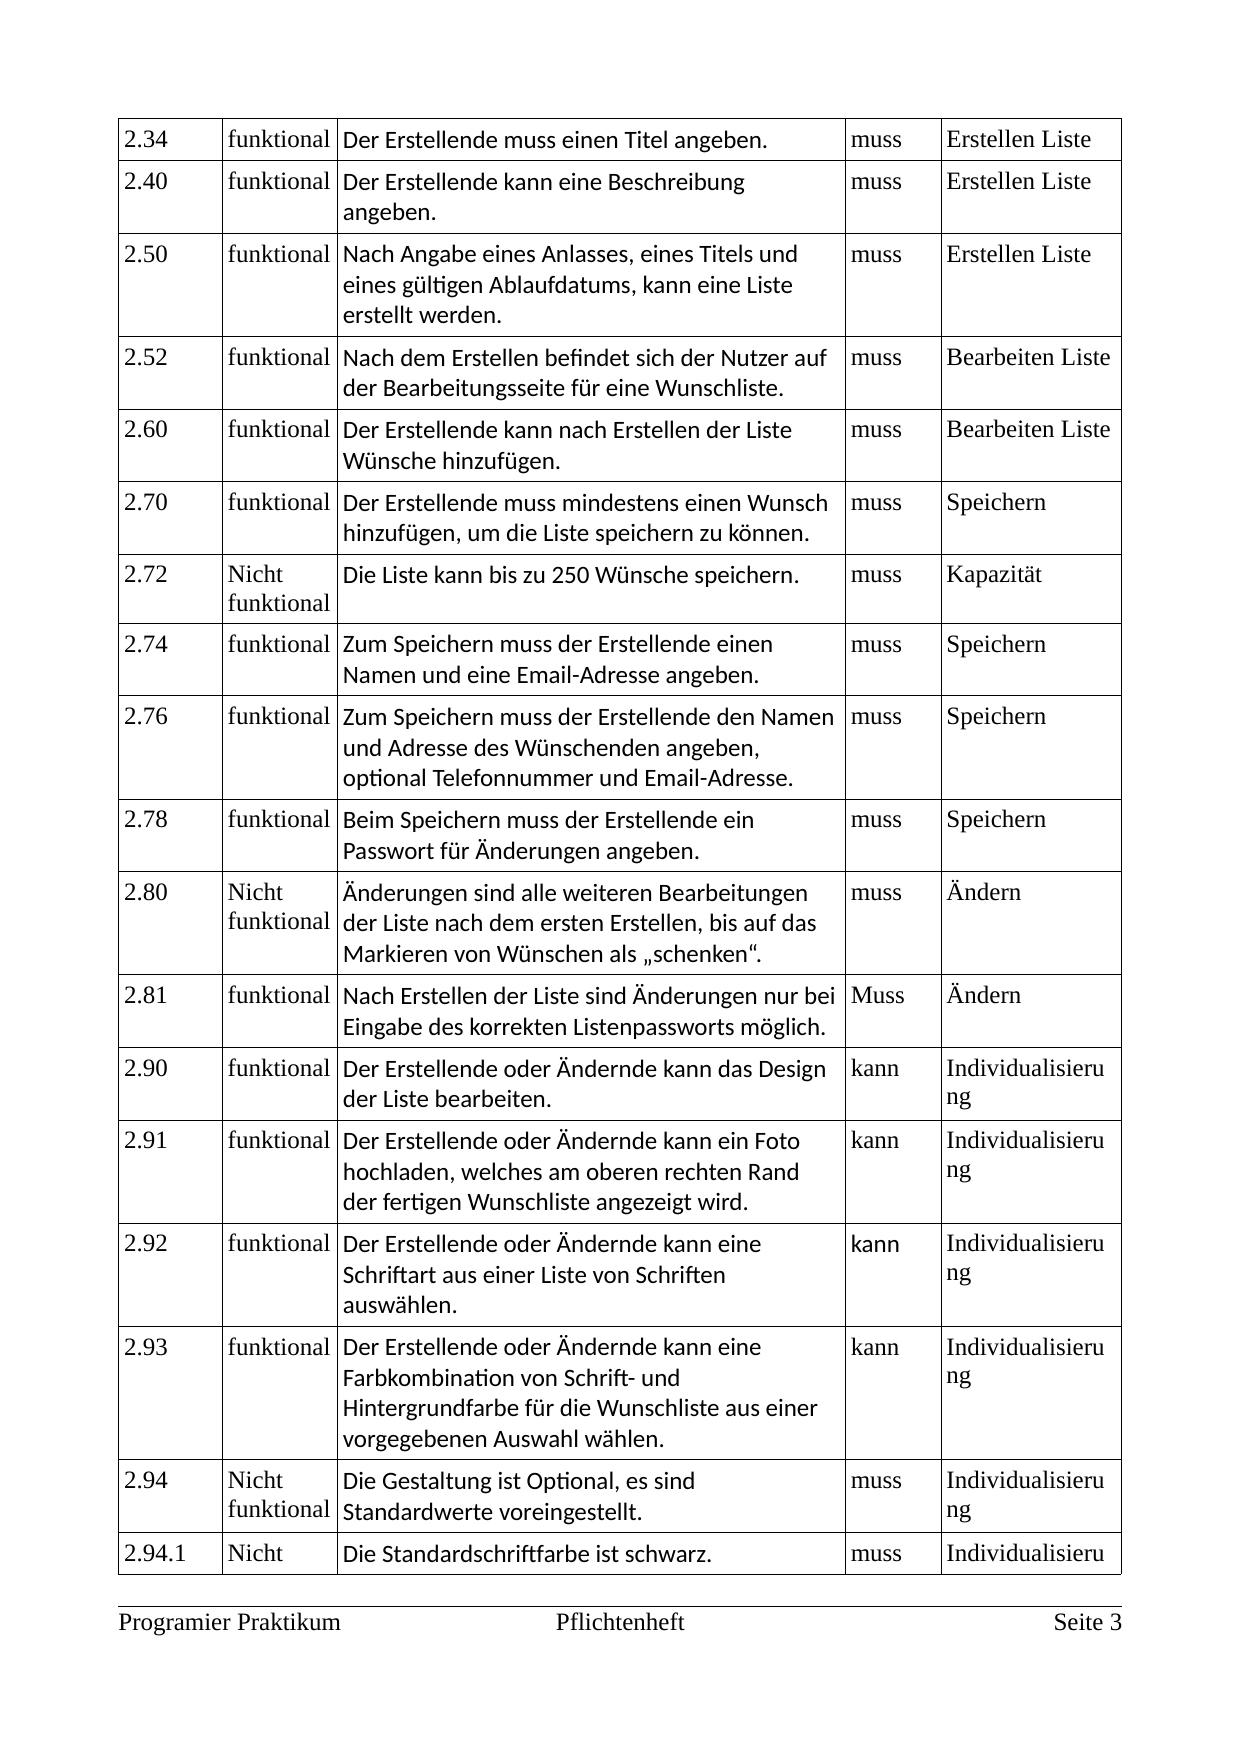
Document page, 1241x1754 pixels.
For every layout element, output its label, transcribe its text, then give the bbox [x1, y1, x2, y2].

table_cell 2.91 [119, 1121, 222, 1223]
table_cell 2.50 [119, 234, 222, 336]
table_cell muss [846, 1533, 941, 1574]
table_cell funktional [223, 696, 337, 798]
table_cell Der Erstellende oder Ändernde kann ein Foto hochladen, welches am oberen rechten Rand der fertigen Wunschliste angezeigt wird. [338, 1121, 845, 1223]
table_cell funktional [223, 624, 337, 695]
table_cell Erstellen Liste [942, 119, 1121, 160]
table_cell funktional [223, 161, 337, 233]
table_cell Individualisierung [942, 1224, 1121, 1326]
table_cell Nicht funktional [223, 1460, 337, 1532]
table_cell Die Liste kann bis zu 250 Wünsche speichern. [338, 555, 845, 623]
table_cell muss [846, 410, 941, 481]
table_cell funktional [223, 234, 337, 336]
table_cell Nicht funktional [223, 872, 337, 974]
table_cell funktional [223, 1327, 337, 1459]
table_cell kann [846, 1327, 941, 1459]
table_cell muss [846, 119, 941, 160]
table_cell Der Erstellende muss einen Titel angeben. [338, 119, 845, 160]
table_cell Der Erstellende oder Ändernde kann eine Farbkombination von Schrift- und Hintergrundfarbe für die Wunschliste aus einer vorgegebenen Auswahl wählen. [338, 1327, 845, 1459]
table_cell Muss [846, 975, 941, 1047]
table_cell funktional [223, 119, 337, 160]
table_cell Nach dem Erstellen befindet sich der Nutzer auf der Bearbeitungsseite für eine Wunschliste. [338, 337, 845, 408]
table_cell Erstellen Liste [942, 161, 1121, 233]
table_cell 2.80 [119, 872, 222, 974]
table_cell funktional [223, 1224, 337, 1326]
table_cell Bearbeiten Liste [942, 337, 1121, 408]
table_cell muss [846, 555, 941, 623]
table_cell muss [846, 482, 941, 554]
table_cell Die Standardschriftfarbe ist schwarz. [338, 1533, 845, 1574]
table_cell 2.93 [119, 1327, 222, 1459]
table_cell 2.78 [119, 800, 222, 871]
table_cell Speichern [942, 482, 1121, 554]
table_cell 2.60 [119, 410, 222, 481]
table_cell funktional [223, 482, 337, 554]
table_cell muss [846, 234, 941, 336]
table_cell Individualisierung [942, 1121, 1121, 1223]
table_cell Speichern [942, 696, 1121, 798]
table_cell muss [846, 624, 941, 695]
table_cell Der Erstellende kann eine Beschreibung angeben. [338, 161, 845, 233]
table_cell Individualisierung [942, 1048, 1121, 1119]
table_cell Der Erstellende kann nach Erstellen der Liste Wünsche hinzufügen. [338, 410, 845, 481]
table_cell muss [846, 800, 941, 871]
table_cell Kapazität [942, 555, 1121, 623]
table_cell 2.34 [119, 119, 222, 160]
table_cell Individualisierung [942, 1460, 1121, 1532]
table_cell Individualisieru [942, 1533, 1121, 1574]
table_cell Speichern [942, 624, 1121, 695]
table_cell 2.94.1 [119, 1533, 222, 1574]
table_cell 2.40 [119, 161, 222, 233]
table_cell funktional [223, 410, 337, 481]
table_cell kann [846, 1048, 941, 1119]
table_cell kann [846, 1121, 941, 1223]
table_cell funktional [223, 1048, 337, 1119]
table_cell Nach Erstellen der Liste sind Änderungen nur bei Eingabe des korrekten Listenpassworts möglich. [338, 975, 845, 1047]
table_cell funktional [223, 337, 337, 408]
table_cell Beim Speichern muss der Erstellende ein Passwort für Änderungen angeben. [338, 800, 845, 871]
table_cell Der Erstellende muss mindestens einen Wunsch hinzufügen, um die Liste speichern zu können. [338, 482, 845, 554]
table_cell Ändern [942, 872, 1121, 974]
table_cell muss [846, 696, 941, 798]
table_cell 2.52 [119, 337, 222, 408]
table_cell 2.76 [119, 696, 222, 798]
table_cell 2.90 [119, 1048, 222, 1119]
table_cell Zum Speichern muss der Erstellende den Namen und Adresse des Wünschenden angeben, optional Telefonnummer und Email-Adresse. [338, 696, 845, 798]
table_cell Erstellen Liste [942, 234, 1121, 336]
table_cell Zum Speichern muss der Erstellende einen Namen und eine Email-Adresse angeben. [338, 624, 845, 695]
table_cell muss [846, 337, 941, 408]
table_cell funktional [223, 1121, 337, 1223]
table_cell funktional [223, 975, 337, 1047]
table_cell 2.92 [119, 1224, 222, 1326]
table_cell 2.94 [119, 1460, 222, 1532]
table_cell 2.81 [119, 975, 222, 1047]
table_cell muss [846, 161, 941, 233]
table_cell Der Erstellende oder Ändernde kann eine Schriftart aus einer Liste von Schriften auswählen. [338, 1224, 845, 1326]
table_cell Nach Angabe eines Anlasses, eines Titels und eines gültigen Ablaufdatums, kann eine Liste erstellt werden. [338, 234, 845, 336]
table_cell Individualisierung [942, 1327, 1121, 1459]
table_cell funktional [223, 800, 337, 871]
table_cell Ändern [942, 975, 1121, 1047]
table_cell 2.72 [119, 555, 222, 623]
table_cell Nicht funktional [223, 555, 337, 623]
table_cell muss [846, 1460, 941, 1532]
table_cell Änderungen sind alle weiteren Bearbeitungen der Liste nach dem ersten Erstellen, bis auf das Markieren von Wünschen als „schenken“. [338, 872, 845, 974]
table_cell Bearbeiten Liste [942, 410, 1121, 481]
table_cell Der Erstellende oder Ändernde kann das Design der Liste bearbeiten. [338, 1048, 845, 1119]
table_cell 2.70 [119, 482, 222, 554]
table_cell Nicht [223, 1533, 337, 1574]
table_cell Die Gestaltung ist Optional, es sind Standardwerte voreingestellt. [338, 1460, 845, 1532]
table_cell 2.74 [119, 624, 222, 695]
table_cell kann [846, 1224, 941, 1326]
table_cell Speichern [942, 800, 1121, 871]
table_cell muss [846, 872, 941, 974]
